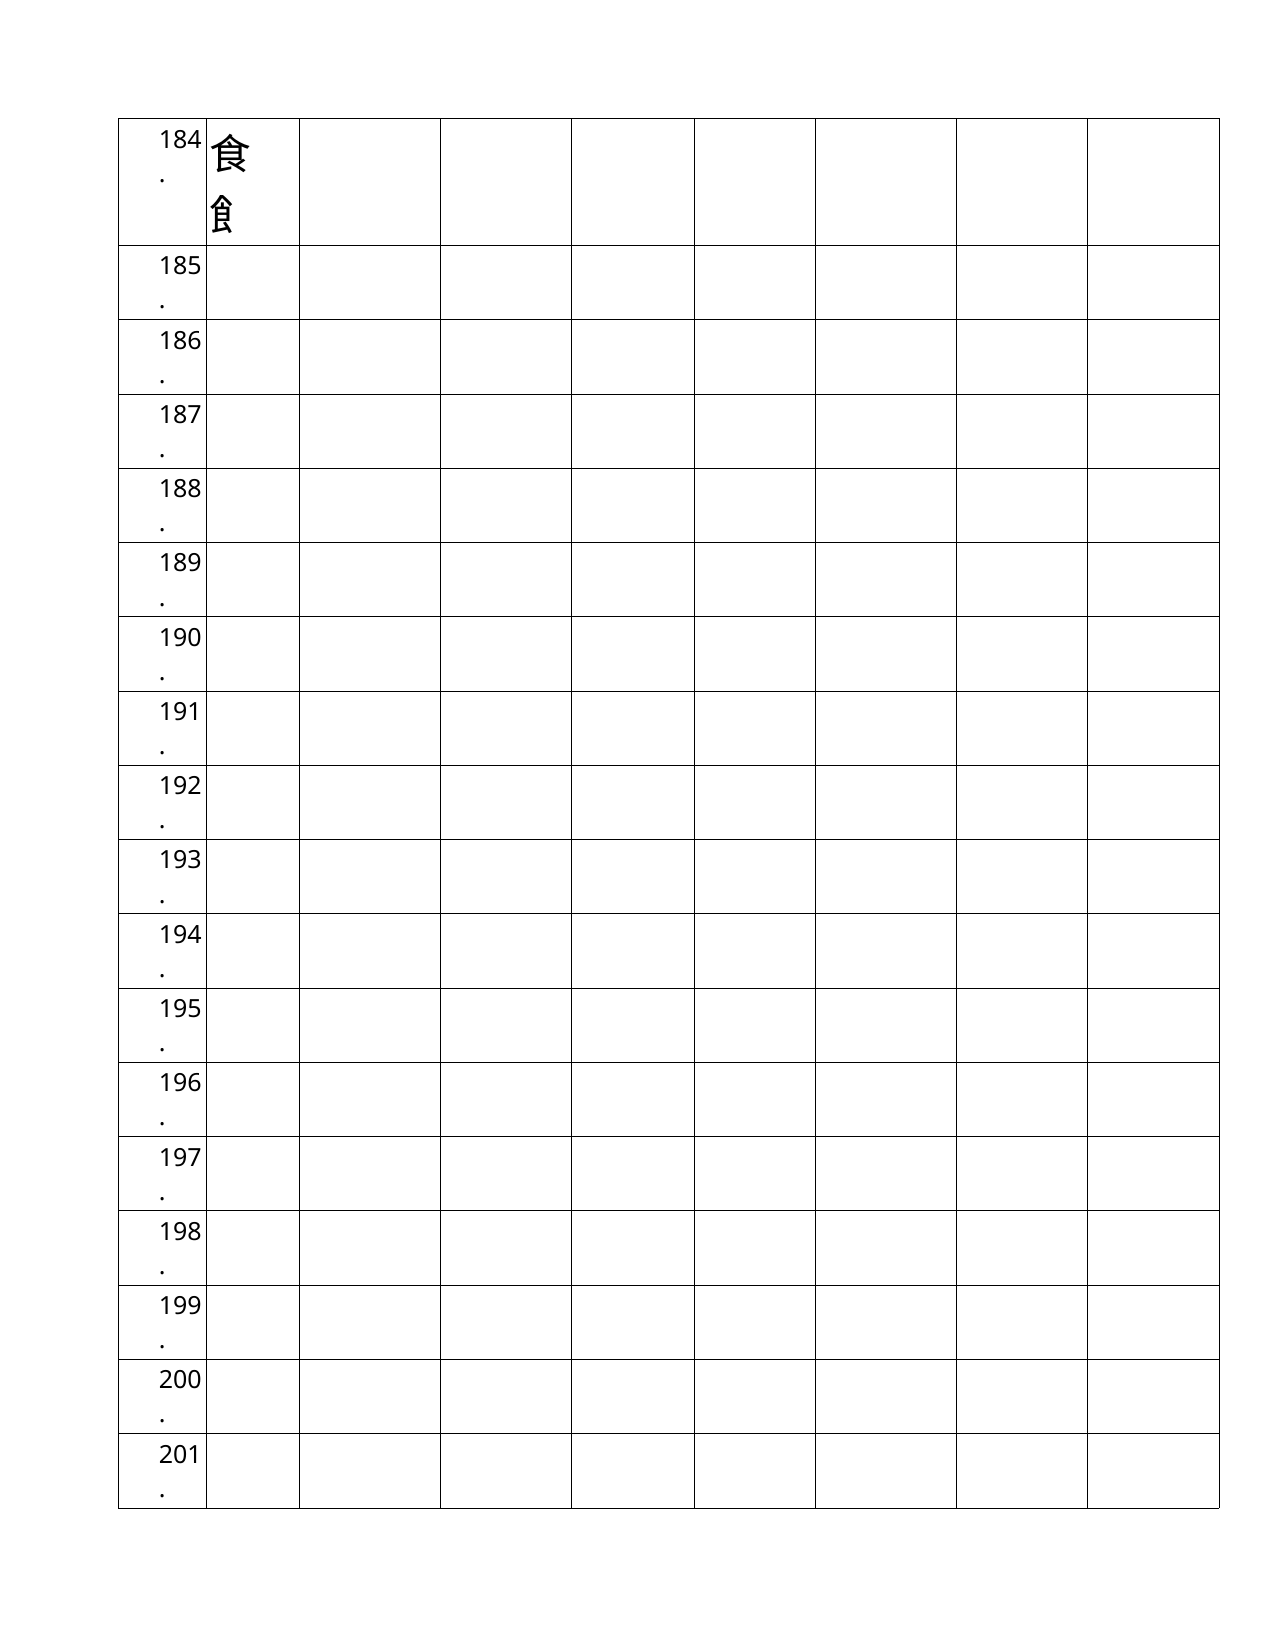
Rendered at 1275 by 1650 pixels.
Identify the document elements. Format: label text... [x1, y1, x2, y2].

table_cell [441, 320, 571, 393]
table_cell [119, 617, 206, 691]
table_cell [957, 617, 1087, 691]
table_cell [957, 1286, 1087, 1359]
table_cell [441, 469, 571, 542]
table_cell [119, 395, 206, 468]
table_cell [695, 320, 815, 393]
table_cell [207, 395, 299, 468]
table_cell [695, 1286, 815, 1359]
table_cell [957, 543, 1087, 616]
table_cell [816, 469, 956, 542]
table_cell [572, 119, 694, 245]
table_cell [441, 543, 571, 616]
table_cell [816, 617, 956, 691]
table_cell [119, 840, 206, 913]
table_cell [957, 395, 1087, 468]
table_cell [572, 543, 694, 616]
table_cell [119, 1063, 206, 1136]
table_cell [441, 1286, 571, 1359]
table_cell [572, 692, 694, 765]
table_cell [816, 1286, 956, 1359]
table_cell [816, 1063, 956, 1136]
table_cell [441, 766, 571, 839]
table_cell [957, 692, 1087, 765]
table_cell [572, 469, 694, 542]
table_cell [207, 246, 299, 319]
table_cell [572, 914, 694, 988]
table_cell [441, 617, 571, 691]
table_cell [207, 1063, 299, 1136]
table_cell [441, 1063, 571, 1136]
table_cell [695, 395, 815, 468]
table_cell [119, 543, 206, 616]
table_cell [572, 1434, 694, 1507]
table_cell [695, 989, 815, 1062]
table_cell [441, 119, 571, 245]
table_cell [572, 246, 694, 319]
table_cell [207, 914, 299, 988]
table_cell [695, 1137, 815, 1210]
table_cell [695, 914, 815, 988]
table_cell [957, 119, 1087, 245]
table_cell [207, 692, 299, 765]
table_cell [957, 320, 1087, 393]
table_cell [1088, 914, 1219, 988]
table_cell [300, 914, 440, 988]
table_cell [695, 766, 815, 839]
table_cell [300, 119, 440, 245]
table_cell [816, 246, 956, 319]
table_cell [957, 1063, 1087, 1136]
table_cell [816, 395, 956, 468]
table_cell [816, 119, 956, 245]
table_cell [119, 766, 206, 839]
table_cell [816, 840, 956, 913]
table_cell [441, 840, 571, 913]
table_cell [816, 1434, 956, 1507]
table_cell [119, 1360, 206, 1433]
table_cell [1088, 469, 1219, 542]
table_cell [572, 1137, 694, 1210]
table_cell [1088, 766, 1219, 839]
table_cell [572, 989, 694, 1062]
table_cell [300, 1211, 440, 1285]
table_cell [300, 1434, 440, 1507]
table_cell [300, 246, 440, 319]
table_cell [1088, 246, 1219, 319]
table_cell [957, 1211, 1087, 1285]
table_cell [816, 1137, 956, 1210]
table_cell [1088, 543, 1219, 616]
table_cell [1088, 320, 1219, 393]
table_cell [957, 766, 1087, 839]
table_cell [1088, 1360, 1219, 1433]
table_cell [816, 543, 956, 616]
table_cell [119, 1211, 206, 1285]
table_cell [119, 1434, 206, 1507]
table_cell [119, 692, 206, 765]
table_cell [300, 840, 440, 913]
table_cell [1088, 617, 1219, 691]
table_cell [816, 914, 956, 988]
table_cell [1088, 1063, 1219, 1136]
table_cell [300, 989, 440, 1062]
table_cell [207, 320, 299, 393]
table_cell [441, 989, 571, 1062]
table_cell [300, 766, 440, 839]
table_cell [695, 246, 815, 319]
table_cell [1088, 395, 1219, 468]
table_cell [695, 692, 815, 765]
table_cell [695, 1360, 815, 1433]
table_cell [207, 1286, 299, 1359]
table_cell [300, 395, 440, 468]
table_cell [572, 1063, 694, 1136]
table_cell [207, 1434, 299, 1507]
table_cell [300, 617, 440, 691]
table_cell [441, 692, 571, 765]
table_cell [119, 1137, 206, 1210]
table_cell [572, 617, 694, 691]
table_cell [441, 246, 571, 319]
table_cell [441, 1360, 571, 1433]
table_cell [207, 469, 299, 542]
table_cell [572, 320, 694, 393]
table_cell [816, 766, 956, 839]
table_cell [119, 320, 206, 393]
table_cell [1088, 1286, 1219, 1359]
table_cell [957, 1360, 1087, 1433]
table_cell [441, 1137, 571, 1210]
table_cell [207, 543, 299, 616]
table_cell [957, 840, 1087, 913]
table_cell [695, 469, 815, 542]
table_cell [957, 989, 1087, 1062]
table_cell [695, 617, 815, 691]
table_cell [300, 543, 440, 616]
table_cell [816, 1360, 956, 1433]
table_cell [207, 1360, 299, 1433]
table_cell [441, 395, 571, 468]
table_cell [207, 840, 299, 913]
table_cell [1088, 1211, 1219, 1285]
table_cell [957, 469, 1087, 542]
table_cell [300, 1137, 440, 1210]
table_cell [957, 246, 1087, 319]
table_cell [207, 1211, 299, 1285]
table_cell [572, 1360, 694, 1433]
table_cell [300, 1063, 440, 1136]
table_cell [441, 1434, 571, 1507]
table_cell [572, 1286, 694, 1359]
table_cell [572, 766, 694, 839]
table_cell [207, 617, 299, 691]
table_cell [119, 989, 206, 1062]
table_cell 食 飠 [207, 119, 299, 245]
table_cell [816, 320, 956, 393]
table_cell [300, 320, 440, 393]
table_cell [119, 469, 206, 542]
table_cell [1088, 1434, 1219, 1507]
table_cell [119, 119, 206, 245]
table_cell [816, 1211, 956, 1285]
table_cell [119, 1286, 206, 1359]
table_cell [695, 1063, 815, 1136]
table_cell [957, 1137, 1087, 1210]
table_cell [300, 469, 440, 542]
table_cell [207, 989, 299, 1062]
table_cell [1088, 840, 1219, 913]
table_cell [1088, 119, 1219, 245]
table_cell [441, 914, 571, 988]
table_cell [119, 914, 206, 988]
table_cell [441, 1211, 571, 1285]
table_cell [300, 692, 440, 765]
table_cell [1088, 1137, 1219, 1210]
table_cell [695, 119, 815, 245]
table_cell [816, 692, 956, 765]
table_cell [572, 840, 694, 913]
table_cell [1088, 692, 1219, 765]
table_cell [695, 1434, 815, 1507]
table_cell [300, 1286, 440, 1359]
table_cell [207, 766, 299, 839]
table_cell [957, 1434, 1087, 1507]
table_cell [695, 840, 815, 913]
table_cell [119, 246, 206, 319]
table_cell [572, 1211, 694, 1285]
table_cell [1088, 989, 1219, 1062]
table_cell [695, 1211, 815, 1285]
table_cell [957, 914, 1087, 988]
table_cell [572, 395, 694, 468]
table_cell [695, 543, 815, 616]
table_cell [300, 1360, 440, 1433]
table_cell [816, 989, 956, 1062]
table_cell [207, 1137, 299, 1210]
